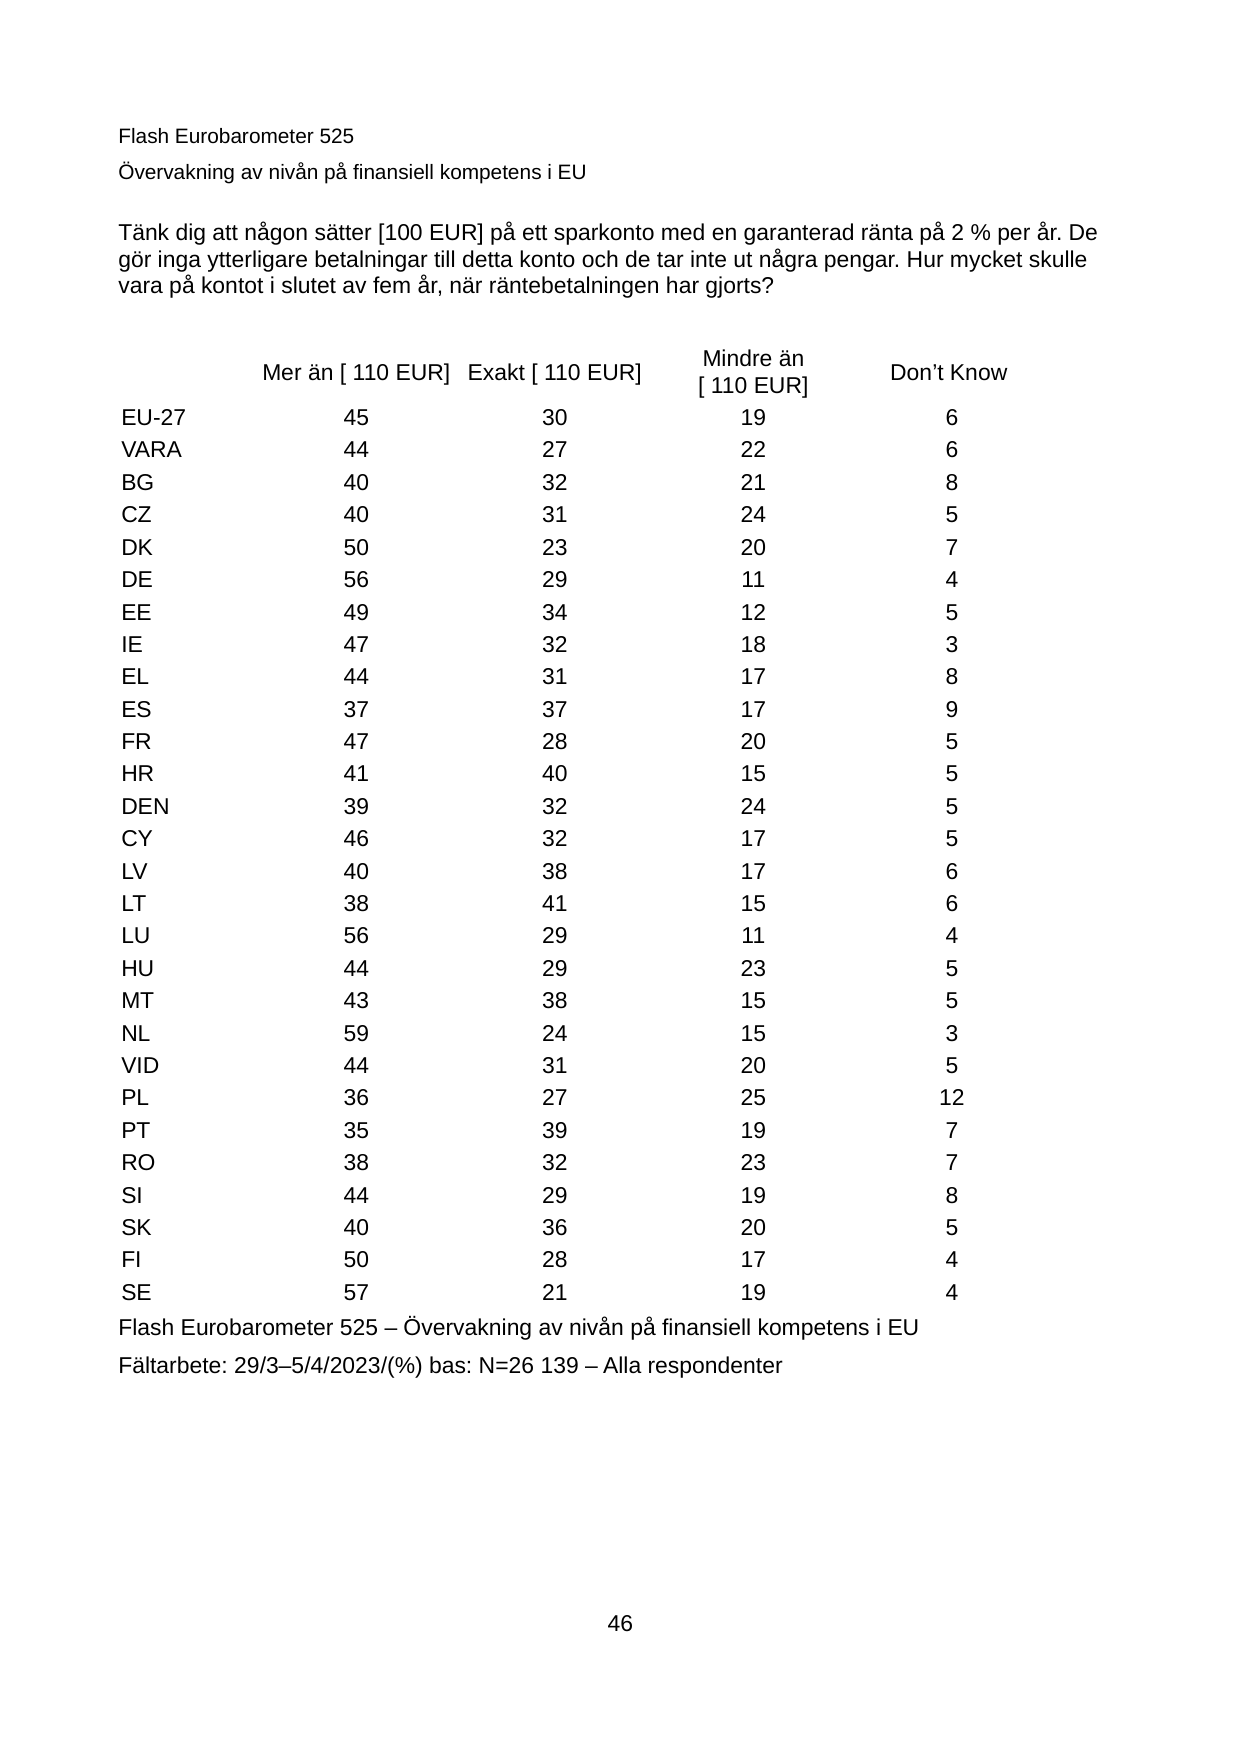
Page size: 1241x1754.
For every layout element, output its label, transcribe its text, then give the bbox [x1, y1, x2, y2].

table_cell 20 [654, 531, 852, 563]
table_cell 15 [654, 1017, 852, 1049]
table_cell 25 [654, 1081, 852, 1114]
table_cell LV [118, 855, 257, 887]
table_cell 24 [455, 1017, 654, 1049]
table_cell 40 [257, 855, 455, 887]
table_cell 40 [257, 466, 455, 498]
table_cell 37 [257, 693, 455, 725]
table_cell DE [118, 563, 257, 595]
table_cell 19 [654, 401, 852, 433]
table_cell 44 [257, 1049, 455, 1081]
table_cell 40 [257, 1211, 455, 1243]
table_cell SK [118, 1211, 257, 1243]
table_cell 5 [853, 984, 1051, 1017]
table_cell 9 [853, 693, 1051, 725]
table_cell VARA [118, 434, 257, 466]
table_cell 6 [853, 887, 1051, 919]
table_cell LT [118, 887, 257, 919]
table_cell 4 [853, 1243, 1051, 1276]
table_cell CY [118, 822, 257, 854]
table_cell EE [118, 595, 257, 628]
table_cell 57 [257, 1276, 455, 1308]
table_cell FR [118, 725, 257, 757]
table_cell 8 [853, 1179, 1051, 1211]
table_cell 19 [654, 1276, 852, 1308]
table_cell 38 [257, 887, 455, 919]
table_cell 38 [455, 855, 654, 887]
table_cell 23 [654, 952, 852, 984]
table_cell 11 [654, 563, 852, 595]
table_cell 5 [853, 758, 1051, 790]
table_cell 30 [455, 401, 654, 433]
table_cell 5 [853, 790, 1051, 822]
table_cell SE [118, 1276, 257, 1308]
table_cell 44 [257, 952, 455, 984]
table_cell 3 [853, 1017, 1051, 1049]
table_cell 36 [455, 1211, 654, 1243]
table_cell 38 [257, 1146, 455, 1178]
table_cell 27 [455, 1081, 654, 1114]
table_cell 22 [654, 434, 852, 466]
table_cell HU [118, 952, 257, 984]
table_cell 35 [257, 1114, 455, 1146]
table_cell 41 [455, 887, 654, 919]
table_cell 29 [455, 563, 654, 595]
table_cell IE [118, 628, 257, 660]
table_cell 41 [257, 758, 455, 790]
table_cell 18 [654, 628, 852, 660]
table_cell 31 [455, 498, 654, 531]
table_header Mindre än [ 110 EUR] [654, 343, 852, 401]
table_header Don’t Know [853, 343, 1051, 401]
table_cell 29 [455, 1179, 654, 1211]
table_cell 6 [853, 855, 1051, 887]
table_cell 27 [455, 434, 654, 466]
table_cell 29 [455, 919, 654, 952]
table_cell 34 [455, 595, 654, 628]
table_cell 44 [257, 434, 455, 466]
table_cell 19 [654, 1114, 852, 1146]
table_cell 31 [455, 660, 654, 693]
table_cell 31 [455, 1049, 654, 1081]
table_cell FI [118, 1243, 257, 1276]
table_cell 32 [455, 822, 654, 854]
table_cell 39 [257, 790, 455, 822]
table_cell 32 [455, 790, 654, 822]
table_cell VID [118, 1049, 257, 1081]
table_cell SI [118, 1179, 257, 1211]
table_cell DK [118, 531, 257, 563]
table_cell 38 [455, 984, 654, 1017]
table_cell 23 [654, 1146, 852, 1178]
table_cell 40 [257, 498, 455, 531]
table_cell 7 [853, 531, 1051, 563]
table_cell 29 [455, 952, 654, 984]
table_cell 5 [853, 1049, 1051, 1081]
table_cell 49 [257, 595, 455, 628]
table_cell 32 [455, 628, 654, 660]
table_cell 5 [853, 822, 1051, 854]
table_cell 56 [257, 919, 455, 952]
table_cell 4 [853, 919, 1051, 952]
table_cell RO [118, 1146, 257, 1178]
table_cell 24 [654, 498, 852, 531]
table_cell 11 [654, 919, 852, 952]
table_cell 15 [654, 984, 852, 1017]
table_cell 3 [853, 628, 1051, 660]
table_cell 5 [853, 1211, 1051, 1243]
table_cell 50 [257, 531, 455, 563]
table_cell 45 [257, 401, 455, 433]
table_cell 19 [654, 1179, 852, 1211]
table_cell PT [118, 1114, 257, 1146]
table_cell 8 [853, 466, 1051, 498]
table_cell 8 [853, 660, 1051, 693]
table_cell 15 [654, 887, 852, 919]
text Flash Eurobarometer 525 – Övervakning av nivån på finansiell kompetens i EU [118, 1314, 1122, 1340]
table_cell EL [118, 660, 257, 693]
table_cell NL [118, 1017, 257, 1049]
table_cell 17 [654, 693, 852, 725]
table_cell CZ [118, 498, 257, 531]
table_cell EU-27 [118, 401, 257, 433]
table_cell 17 [654, 660, 852, 693]
table_header Exakt [ 110 EUR] [455, 343, 654, 401]
table_cell HR [118, 758, 257, 790]
table_cell 43 [257, 984, 455, 1017]
table_cell 5 [853, 498, 1051, 531]
table_cell 5 [853, 725, 1051, 757]
table_cell 32 [455, 466, 654, 498]
table_cell 6 [853, 401, 1051, 433]
table_cell 50 [257, 1243, 455, 1276]
table_cell 4 [853, 563, 1051, 595]
table_cell BG [118, 466, 257, 498]
table_cell 15 [654, 758, 852, 790]
table_cell 21 [654, 466, 852, 498]
table_cell 37 [455, 693, 654, 725]
table_cell 7 [853, 1114, 1051, 1146]
table_cell 44 [257, 1179, 455, 1211]
table_cell 20 [654, 1211, 852, 1243]
table_cell 47 [257, 628, 455, 660]
table_cell 12 [853, 1081, 1051, 1114]
table_cell 17 [654, 822, 852, 854]
table_cell 44 [257, 660, 455, 693]
table_cell LU [118, 919, 257, 952]
table_cell 5 [853, 595, 1051, 628]
table_cell 28 [455, 1243, 654, 1276]
table_cell MT [118, 984, 257, 1017]
table_cell 59 [257, 1017, 455, 1049]
table_cell 46 [257, 822, 455, 854]
table_cell 32 [455, 1146, 654, 1178]
table_cell 47 [257, 725, 455, 757]
table_cell 6 [853, 434, 1051, 466]
table_cell 23 [455, 531, 654, 563]
table_cell 7 [853, 1146, 1051, 1178]
table_header [118, 343, 257, 401]
table_cell 4 [853, 1276, 1051, 1308]
table_cell 20 [654, 1049, 852, 1081]
table_cell DEN [118, 790, 257, 822]
table_cell 28 [455, 725, 654, 757]
table_cell PL [118, 1081, 257, 1114]
table_cell 20 [654, 725, 852, 757]
table_cell 56 [257, 563, 455, 595]
table_cell ES [118, 693, 257, 725]
text Fältarbete: 29/3–5/4/2023/(%) bas: N=26 139 – Alla respondenter [118, 1352, 1122, 1379]
table_cell 21 [455, 1276, 654, 1308]
table_cell 12 [654, 595, 852, 628]
table_cell 36 [257, 1081, 455, 1114]
table_cell 17 [654, 1243, 852, 1276]
text Tänk dig att någon sätter [100 EUR] på ett sparkonto med en garanterad ränta på 2 % per år. De gör inga ytterligare betalningar till detta konto och de tar inte ut några pengar. Hur mycket skulle vara på kontot i slutet av fem år, när räntebetalningen har gjorts? [118, 219, 1122, 298]
table_cell 17 [654, 855, 852, 887]
table_cell 24 [654, 790, 852, 822]
table_header Mer än [ 110 EUR] [257, 343, 455, 401]
table_cell 5 [853, 952, 1051, 984]
table_cell 39 [455, 1114, 654, 1146]
table_cell 40 [455, 758, 654, 790]
